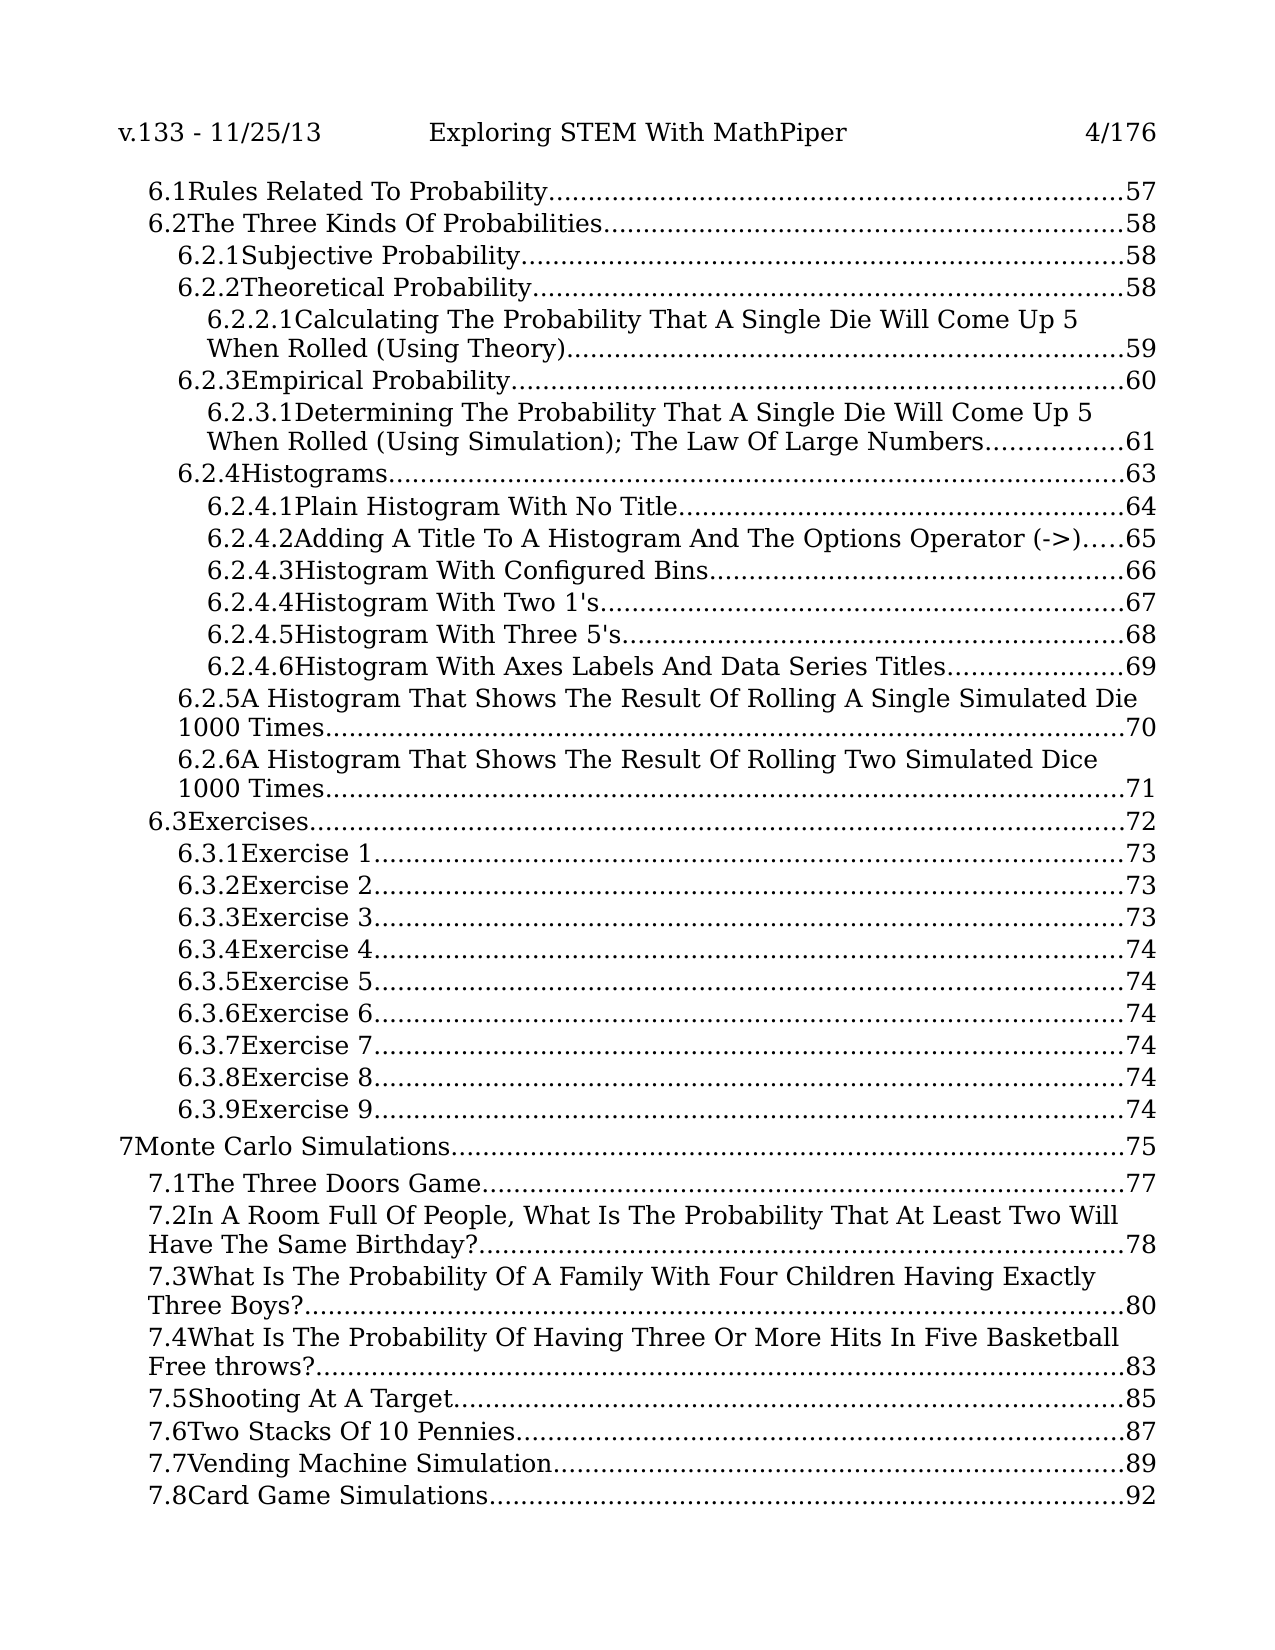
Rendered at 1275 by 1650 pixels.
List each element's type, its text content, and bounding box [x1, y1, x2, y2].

text 6.2.4.4Histogram With Two 1's 67 [207, 588, 1157, 617]
text 6.3.1Exercise 1 73 [177, 839, 1157, 868]
text 6.3.7Exercise 7 74 [177, 1031, 1157, 1061]
text 7Monte Carlo Simulations 75 [118, 1132, 1157, 1161]
text 6.2.4.2Adding A Title To A Histogram And The Options Operator (->) 65 [207, 524, 1157, 553]
text 6.3.9Exercise 9 74 [177, 1096, 1157, 1125]
text 7.4What Is The Probability Of Having Three Or More Hits In Five Basketball Free throws? 83 [148, 1323, 1157, 1382]
text 6.2.3Empirical Probability 60 [177, 366, 1157, 396]
text 6.3.4Exercise 4 74 [177, 935, 1157, 964]
text 6.2.6A Histogram That Shows The Result Of Rolling Two Simulated Dice 1000 Times 71 [177, 746, 1157, 804]
text 7.7Vending Machine Simulation 89 [148, 1449, 1157, 1478]
text 6.3Exercises 72 [148, 807, 1157, 836]
text 6.2.1Subjective Probability 58 [177, 241, 1157, 270]
text 6.2.2Theoretical Probability 58 [177, 273, 1157, 302]
text 6.2.3.1Determining The Probability That A Single Die Will Come Up 5 When Rolled (Using Simulation); The Law Of Large Numbers 61 [207, 398, 1157, 457]
text 6.3.6Exercise 6 74 [177, 999, 1157, 1028]
text 7.8Card Game Simulations 92 [148, 1481, 1157, 1510]
text 7.5Shooting At A Target 85 [148, 1385, 1157, 1414]
text 7.2In A Room Full Of People, What Is The Probability That At Least Two Will Have The Same Birthday? 78 [148, 1201, 1157, 1259]
text 7.6Two Stacks Of 10 Pennies 87 [148, 1417, 1157, 1446]
text 6.3.3Exercise 3 73 [177, 903, 1157, 932]
text 6.1Rules Related To Probability 57 [148, 177, 1157, 206]
text 6.3.8Exercise 8 74 [177, 1063, 1157, 1093]
text 6.2.4.3Histogram With Configured Bins 66 [207, 556, 1157, 585]
text 6.2The Three Kinds Of Probabilities 58 [148, 209, 1157, 238]
text 6.2.2.1Calculating The Probability That A Single Die Will Come Up 5 When Rolled (Using Theory) 59 [207, 305, 1157, 363]
text 6.3.5Exercise 5 74 [177, 967, 1157, 996]
text 6.2.4.1Plain Histogram With No Title 64 [207, 492, 1157, 521]
text 6.2.5A Histogram That Shows The Result Of Rolling A Single Simulated Die 1000 Times 70 [177, 684, 1157, 743]
text 6.3.2Exercise 2 73 [177, 871, 1157, 900]
text 6.2.4.6Histogram With Axes Labels And Data Series Titles 69 [207, 652, 1157, 681]
text 7.3What Is The Probability Of A Family With Four Children Having Exactly Three Boys? 80 [148, 1262, 1157, 1321]
text 6.2.4Histograms 63 [177, 460, 1157, 489]
text 7.1The Three Doors Game 77 [148, 1169, 1157, 1198]
text 6.2.4.5Histogram With Three 5's 68 [207, 620, 1157, 649]
